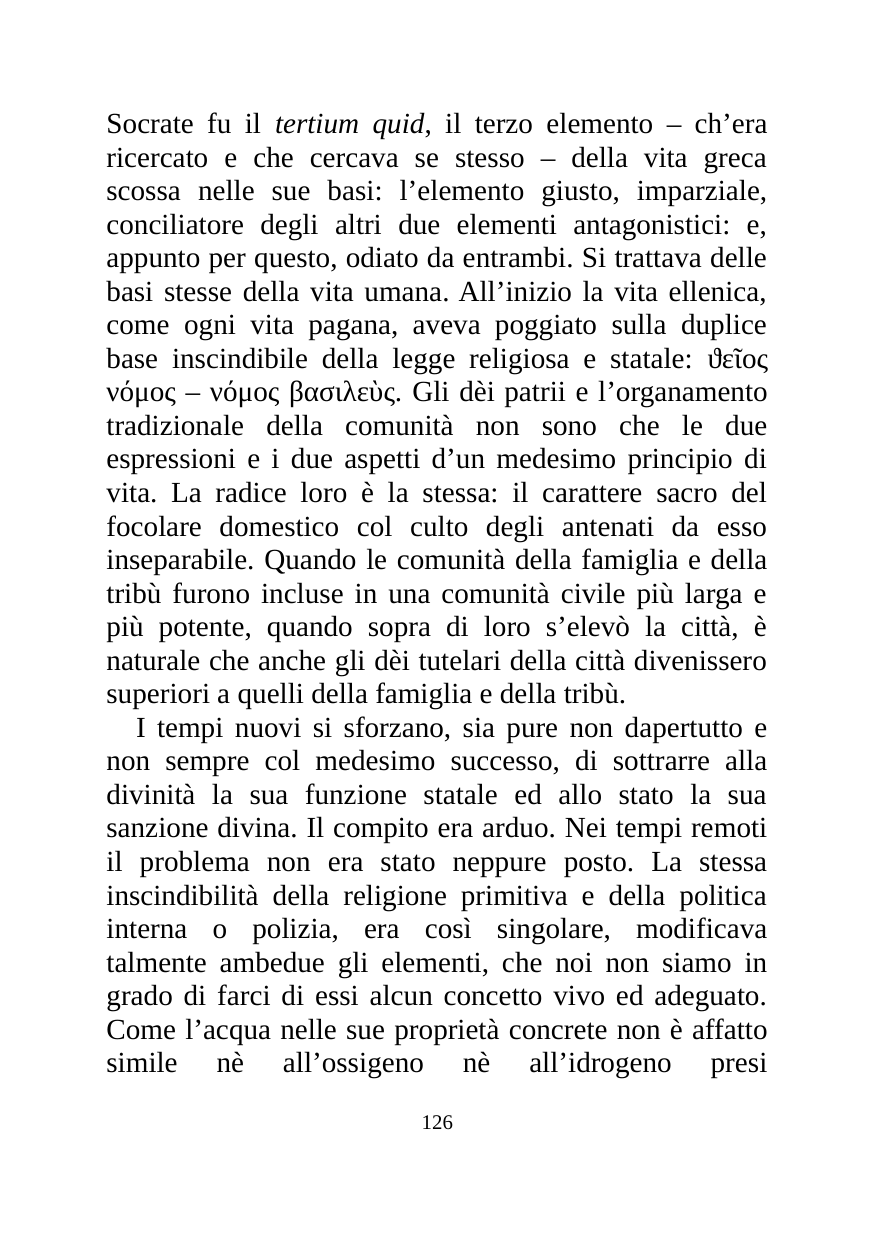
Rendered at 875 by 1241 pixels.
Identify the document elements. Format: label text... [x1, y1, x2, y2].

text I tempi nuovi si sforzano, sia pure non dapertutto e non sempre col medesimo successo, di sottrarre alla divinità la sua funzione statale ed allo stato la sua sanzione divina. Il compito era arduo. Nei tempi remoti il problema non era stato neppure posto. La stessa inscindibilità della religione primitiva e della politica interna o polizia, era così singolare, modificava talmente ambedue gli elementi, che noi non siamo in grado di farci di essi alcun concetto vivo ed adeguato. Come l’acqua nelle sue proprietà concrete non è affatto simile nè all’ossigeno nè all’idrogeno presi [106, 710, 768, 1079]
text Socrate fu il tertium quid, il terzo elemento – ch’era ricercato e che cercava se stesso – della vita greca scossa nelle sue basi: l’elemento giusto, imparziale, conciliatore degli altri due elementi antagonistici: e, appunto per questo, odiato da entrambi. Si trattava delle basi stesse della vita umana. All’inizio la vita ellenica, come ogni vita pagana, aveva poggiato sulla duplice base inscindibile della legge religiosa e statale: ϑεῖος νόμος – νόμος βασιλεὺς. Gli dèi patrii e l’organamento tradizionale della comunità non sono che le due espressioni e i due aspetti d’un medesimo principio di vita. La radice loro è la stessa: il carattere sacro del focolare domestico col culto degli antenati da esso inseparabile. Quando le comunità della famiglia e della tribù furono incluse in una comunità civile più larga e più potente, quando sopra di loro s’elevò la città, è naturale che anche gli dèi tutelari della città divenissero superiori a quelli della famiglia e della tribù. [106, 106, 768, 710]
